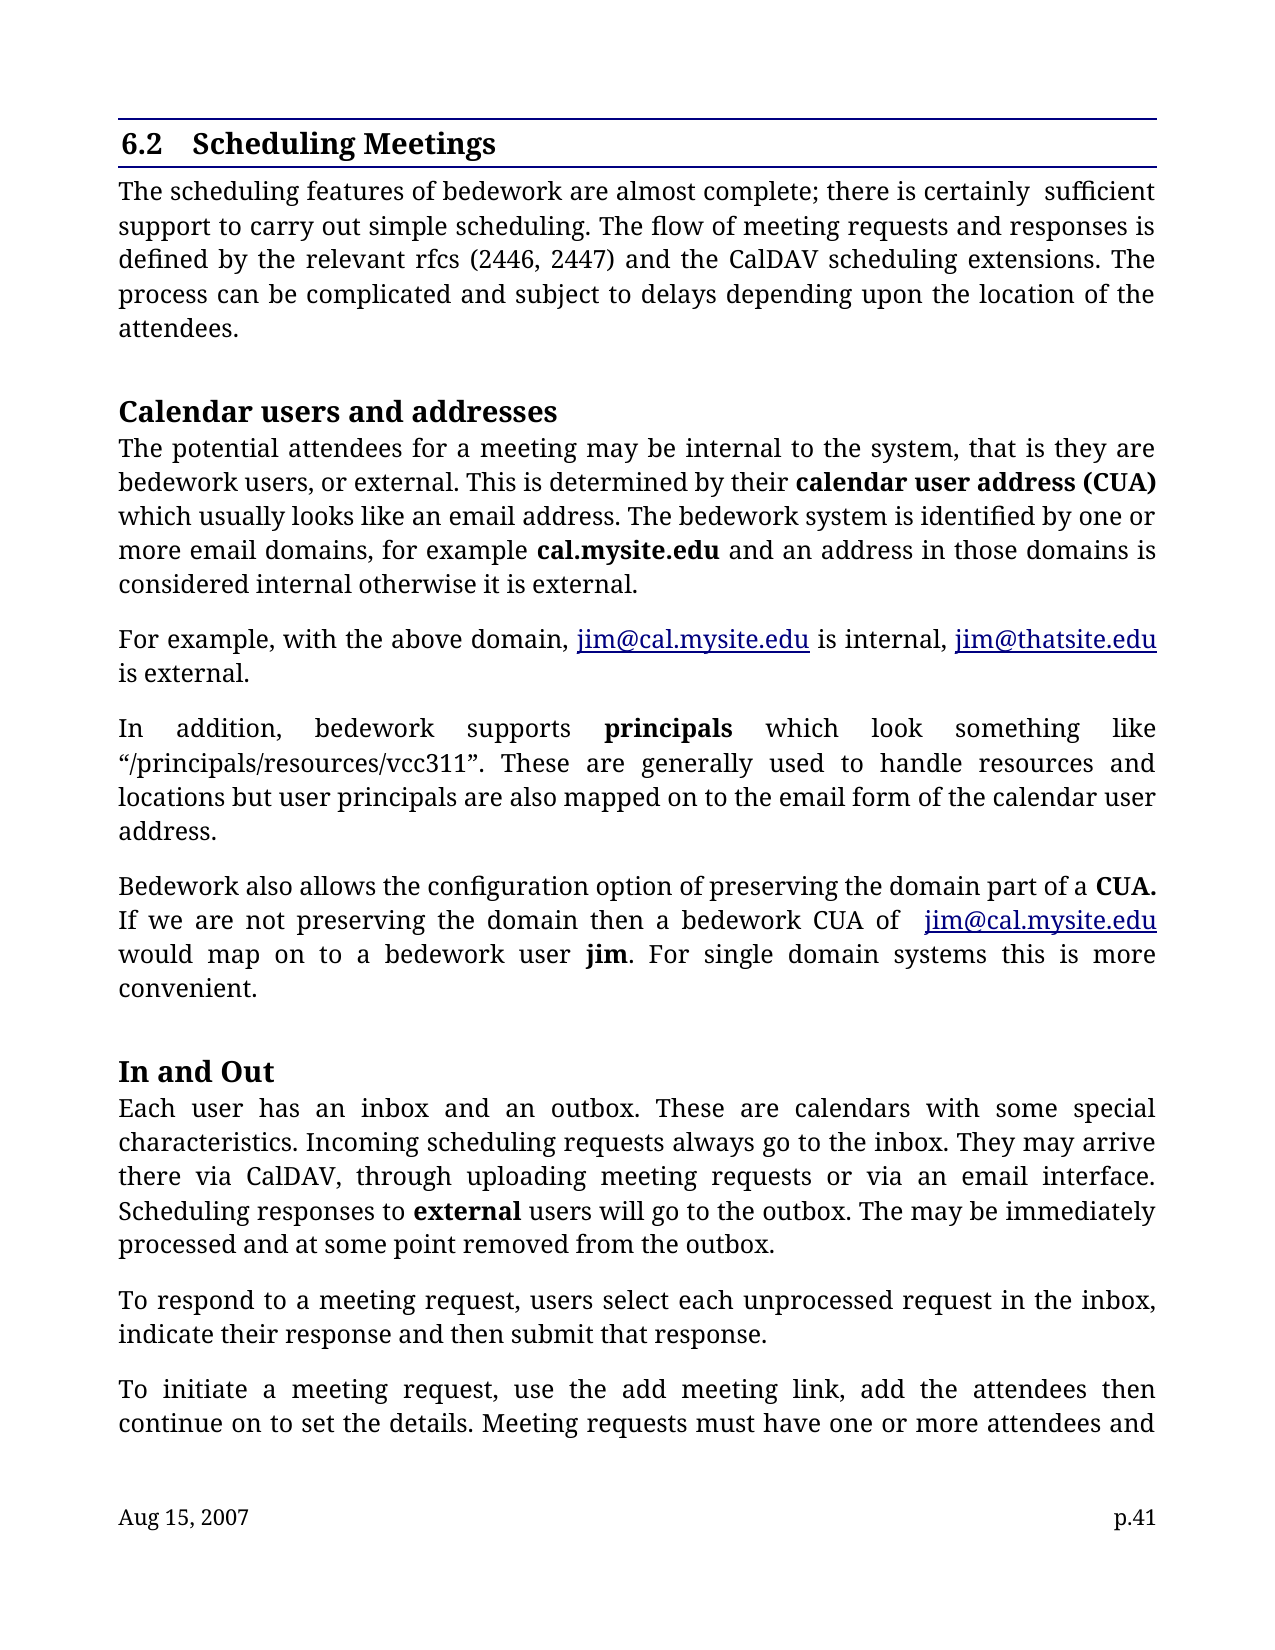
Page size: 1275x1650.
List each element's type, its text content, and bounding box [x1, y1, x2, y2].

subtitle Scheduling Meetings [118, 120, 1157, 166]
text Bedework also allows the configuration option of preserving the domain part of a CUA. If we are not preserving the domain then a bedework CUA of jim@cal.mysite.edu would map on to a bedework user jim. For single domain systems this is more convenient. [118, 868, 1157, 1005]
text To initiate a meeting request, use the add meeting link, add the attendees then continue on to set the details. Meeting requests must have one or more attendees and [118, 1371, 1157, 1439]
text Each user has an inbox and an outbox. These are calendars with some special characteristics. Incoming scheduling requests always go to the inbox. They may arrive there via CalDAV, through uploading meeting requests or via an email interface. Scheduling responses to external users will go to the outbox. The may be immediately processed and at some point removed from the outbox. [118, 1091, 1157, 1261]
text The potential attendees for a meeting may be internal to the system, that is they are bedework users, or external. This is determined by their calendar user address (CUA) which usually looks like an email address. The bedework system is identified by one or more email domains, for example cal.mysite.edu and an address in those domains is considered internal otherwise it is external. [118, 431, 1157, 601]
text To respond to a meeting request, users select each unprocessed request in the inbox, indicate their response and then submit that response. [118, 1282, 1157, 1350]
text In addition, bedework supports principals which look something like “/principals/resources/vcc311”. These are generally used to handle resources and locations but user principals are also mapped on to the email form of the calendar user address. [118, 711, 1157, 847]
subtitle In and Out [118, 1051, 1157, 1091]
text For example, with the above domain, jim@cal.mysite.edu is internal, jim@thatsite.edu is external. [118, 622, 1157, 690]
text The scheduling features of bedework are almost complete; there is certainly sufficient support to carry out simple scheduling. The flow of meeting requests and responses is defined by the relevant rfcs (2446, 2447) and the CalDAV scheduling extensions. The process can be complicated and subject to delays depending upon the location of the attendees. [118, 174, 1157, 344]
subtitle Calendar users and addresses [118, 391, 1157, 431]
